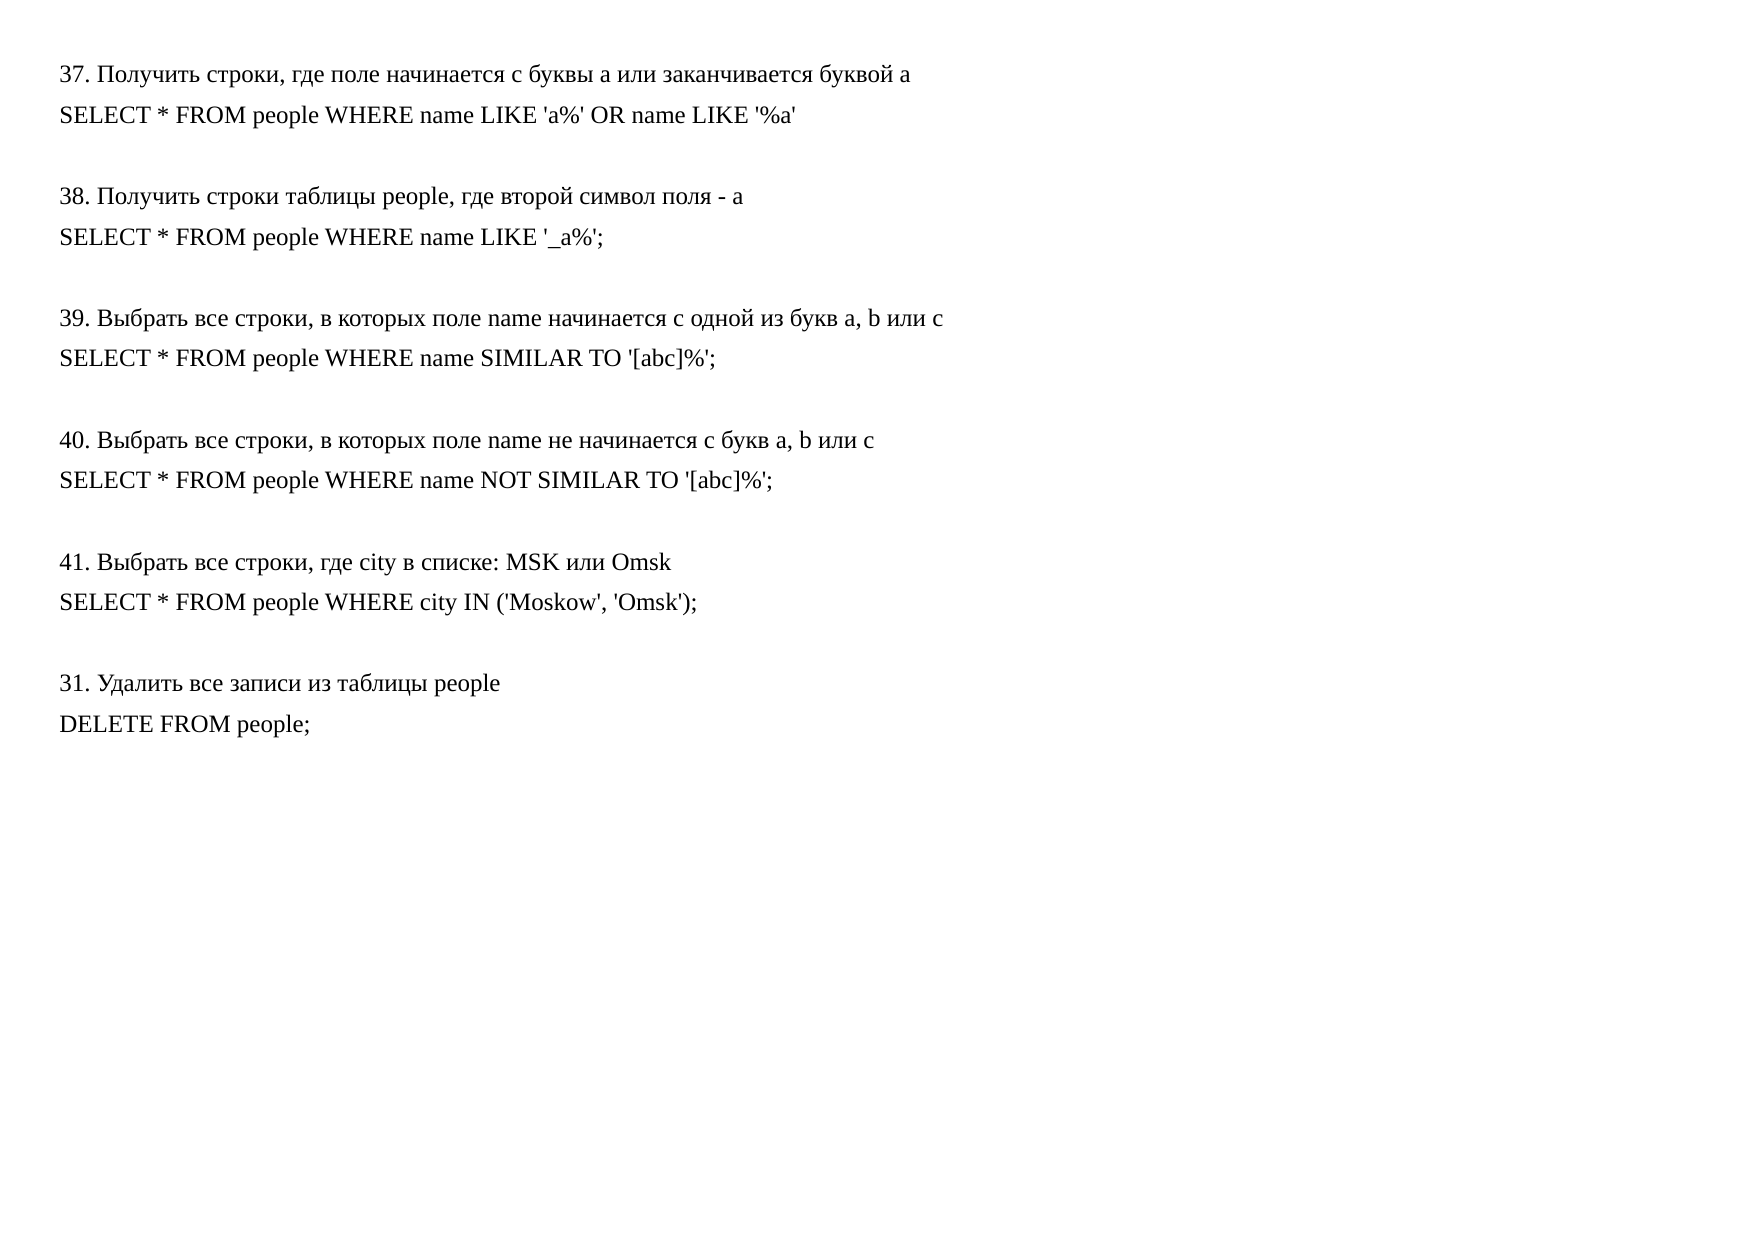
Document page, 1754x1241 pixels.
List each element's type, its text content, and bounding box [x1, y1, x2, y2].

text 41. Выбрать все строки, где city в списке: MSK или Omsk [59, 547, 1695, 575]
text SELECT * FROM people WHERE name SIMILAR TO '[abc]%'; [59, 343, 1695, 372]
text DELETE FROM people; [59, 709, 1695, 738]
text SELECT * FROM people WHERE name LIKE '_a%'; [59, 222, 1695, 250]
text 40. Выбрать все строки, в которых поле name не начинается с букв a, b или c [59, 425, 1695, 453]
text 39. Выбрать все строки, в которых поле name начинается с одной из букв a, b или с [59, 303, 1695, 332]
text SELECT * FROM people WHERE name NOT SIMILAR TO '[abc]%'; [59, 465, 1695, 494]
text 37. Получить строки, где поле начинается с буквы a или заканчивается буквой a [59, 59, 1695, 88]
text SELECT * FROM people WHERE name LIKE 'a%' OR name LIKE '%a' [59, 100, 1695, 128]
text 31. Удалить все записи из таблицы people [59, 668, 1695, 697]
text SELECT * FROM people WHERE city IN ('Moskow', 'Omsk'); [59, 587, 1695, 616]
text 38. Получить строки таблицы people, где второй символ поля - a [59, 181, 1695, 210]
